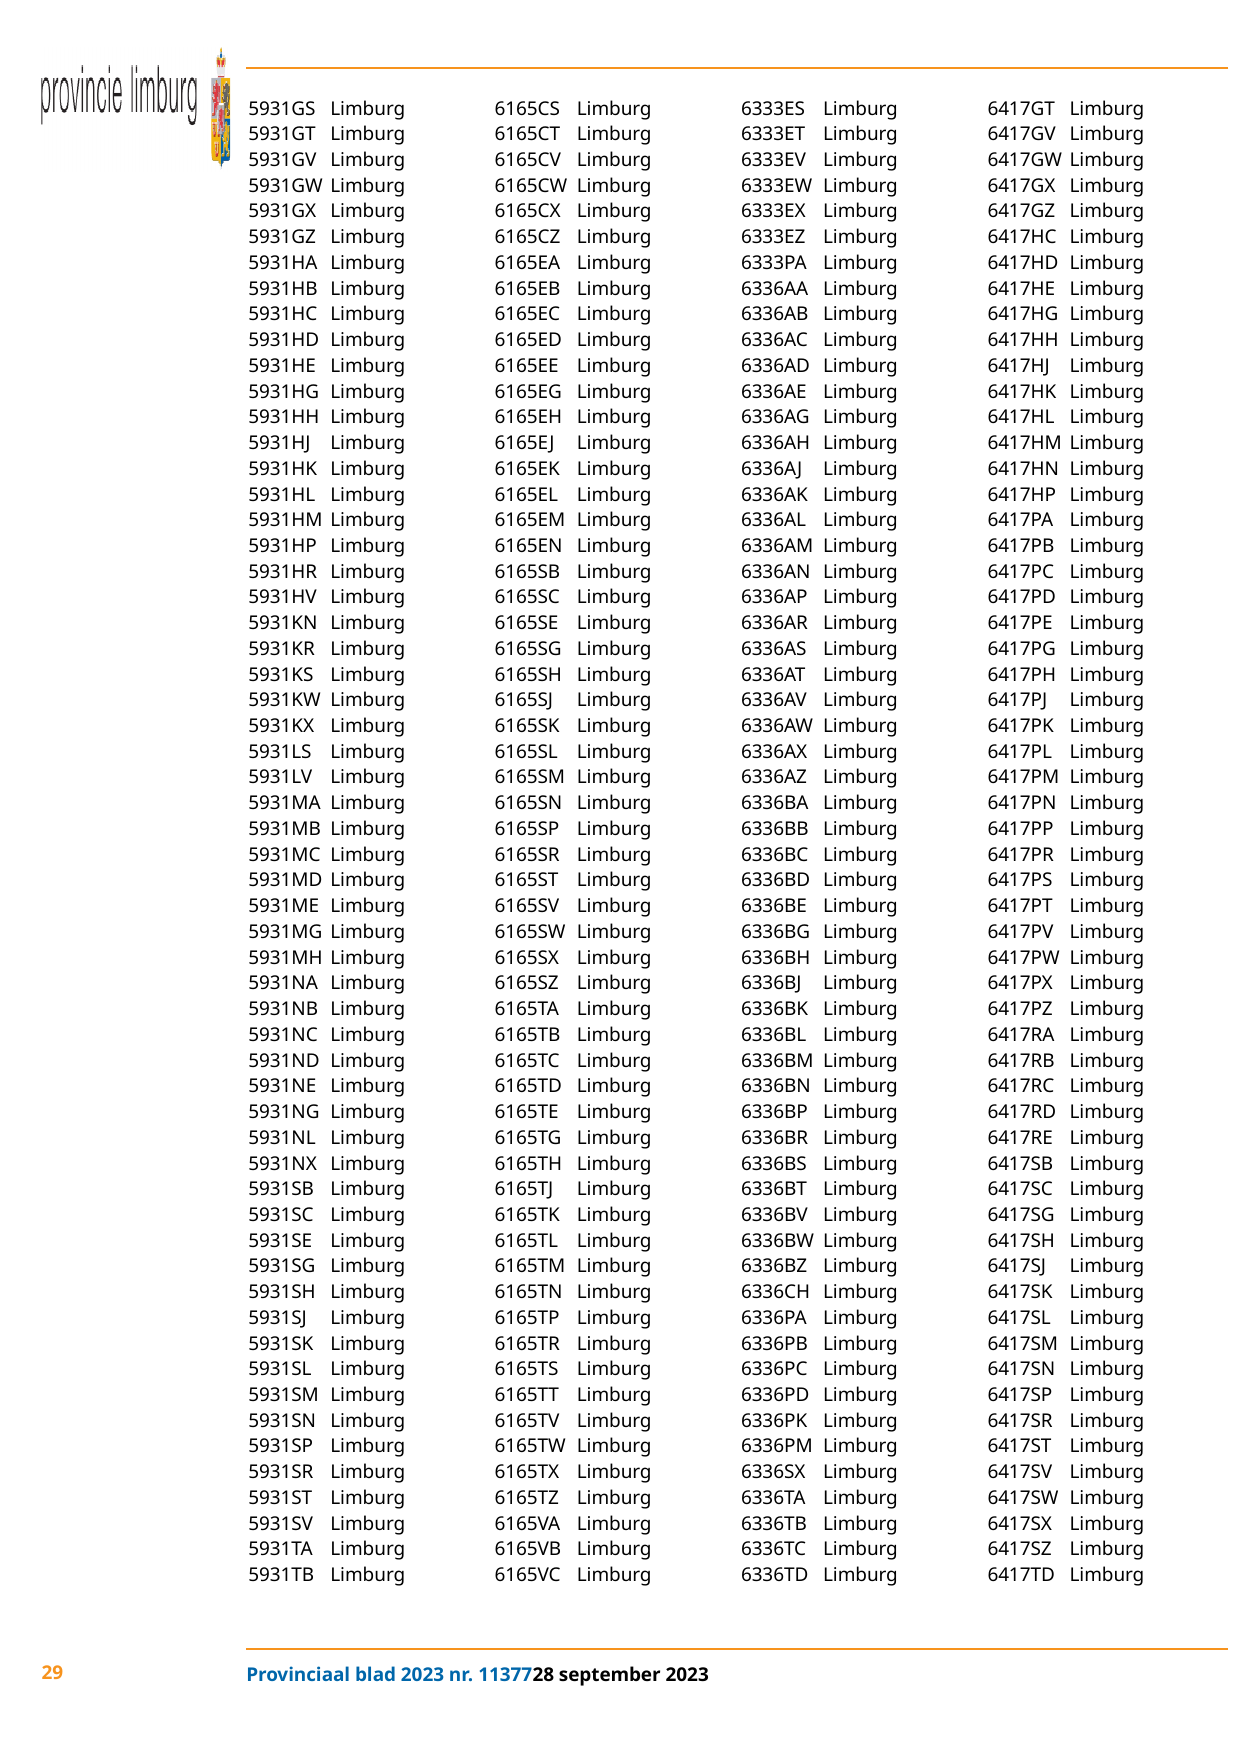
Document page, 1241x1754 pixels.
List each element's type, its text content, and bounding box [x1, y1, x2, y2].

table_cell [905, 275, 987, 301]
table_cell 6165SR [494, 841, 577, 867]
table_cell Limburg [330, 1150, 412, 1175]
table_cell 6165TZ [494, 1484, 577, 1510]
table_cell 6417HE [987, 275, 1069, 301]
table_cell [905, 1407, 987, 1433]
table_cell Limburg [823, 224, 905, 249]
table_cell [659, 1124, 741, 1150]
table_cell 6417ST [987, 1433, 1069, 1458]
table_cell 6165TS [494, 1356, 577, 1381]
table_cell [659, 95, 741, 121]
table_cell [412, 1433, 494, 1458]
table_cell 6417SP [987, 1381, 1069, 1407]
table_cell 6336AA [741, 275, 823, 301]
table_cell [412, 1381, 494, 1407]
table_cell [412, 1407, 494, 1433]
table_cell [659, 609, 741, 635]
table_cell Limburg [1069, 815, 1152, 841]
table_cell [905, 95, 987, 121]
table_cell Limburg [330, 609, 412, 635]
table_cell [412, 429, 494, 455]
table_cell [659, 1227, 741, 1253]
table_cell Limburg [823, 532, 905, 558]
table_cell [412, 841, 494, 867]
table_cell Limburg [577, 352, 659, 378]
table_cell Limburg [823, 1047, 905, 1072]
table_cell 6417PJ [987, 687, 1069, 712]
table_cell Limburg [823, 1098, 905, 1124]
table_cell [905, 1561, 987, 1587]
table_cell Limburg [823, 326, 905, 352]
table_cell 5931SL [248, 1356, 330, 1381]
table_cell [412, 712, 494, 738]
table_cell 6165TM [494, 1253, 577, 1278]
table_cell Limburg [330, 146, 412, 172]
table_cell 6165TJ [494, 1175, 577, 1201]
table_cell [659, 1381, 741, 1407]
table_cell [412, 1227, 494, 1253]
table_cell Limburg [577, 970, 659, 995]
table_cell Limburg [577, 198, 659, 223]
table_cell Limburg [577, 1356, 659, 1381]
table_cell Limburg [577, 635, 659, 661]
table_cell [905, 249, 987, 275]
table_cell [659, 1253, 741, 1278]
table_cell 6165TV [494, 1407, 577, 1433]
table_cell Limburg [330, 661, 412, 687]
table_cell [905, 1150, 987, 1175]
table_cell [905, 712, 987, 738]
table_cell Limburg [577, 1098, 659, 1124]
table_cell Limburg [330, 198, 412, 223]
table_cell 6336CH [741, 1278, 823, 1304]
table_cell Limburg [577, 146, 659, 172]
table_cell [905, 1047, 987, 1072]
table_cell Limburg [823, 944, 905, 969]
table_cell Limburg [1069, 429, 1152, 455]
table_cell [412, 1510, 494, 1536]
table_cell 5931GS [248, 95, 330, 121]
table_cell [905, 1021, 987, 1047]
table_cell [905, 635, 987, 661]
table_cell [412, 609, 494, 635]
table_cell Limburg [823, 1561, 905, 1587]
table_cell Limburg [330, 790, 412, 815]
table_cell [412, 1304, 494, 1330]
table_cell Limburg [330, 455, 412, 481]
table_cell Limburg [577, 790, 659, 815]
table_cell Limburg [330, 326, 412, 352]
table_cell [412, 1098, 494, 1124]
table_cell 6165EN [494, 532, 577, 558]
table_cell 5931MH [248, 944, 330, 969]
table_cell [659, 661, 741, 687]
table_cell 6417HG [987, 301, 1069, 326]
table_cell [905, 121, 987, 146]
table_cell Limburg [330, 867, 412, 892]
table_cell Limburg [330, 1227, 412, 1253]
table_cell [412, 1175, 494, 1201]
table_cell Limburg [330, 481, 412, 506]
table_cell Limburg [330, 1561, 412, 1587]
table_cell Limburg [1069, 995, 1152, 1021]
table_cell 5931SG [248, 1253, 330, 1278]
table_cell 6165VC [494, 1561, 577, 1587]
table_cell 5931GV [248, 146, 330, 172]
table_cell Limburg [1069, 1381, 1152, 1407]
table_cell [659, 738, 741, 764]
table_cell 6336PM [741, 1433, 823, 1458]
table_cell [905, 790, 987, 815]
table_cell 6165ED [494, 326, 577, 352]
table_cell 5931HP [248, 532, 330, 558]
table_cell 6417PT [987, 893, 1069, 918]
table_cell 6417HP [987, 481, 1069, 506]
table_cell Limburg [1069, 764, 1152, 789]
table_cell 5931HH [248, 404, 330, 429]
table_cell Limburg [823, 970, 905, 995]
table_cell [659, 1150, 741, 1175]
table_cell 6336AL [741, 506, 823, 532]
table_cell 6336PK [741, 1407, 823, 1433]
table_cell [905, 918, 987, 944]
table_cell [659, 918, 741, 944]
table_cell Limburg [1069, 1278, 1152, 1304]
table_cell Limburg [330, 1047, 412, 1072]
table_cell 6336PD [741, 1381, 823, 1407]
table_cell 6333EZ [741, 224, 823, 249]
table_cell Limburg [330, 712, 412, 738]
table_cell Limburg [577, 1175, 659, 1201]
table_cell Limburg [577, 326, 659, 352]
table_cell 6417SN [987, 1356, 1069, 1381]
table_cell [412, 121, 494, 146]
table_cell 6336BW [741, 1227, 823, 1253]
table_cell 6336AK [741, 481, 823, 506]
table_cell [905, 1073, 987, 1098]
table_cell [659, 1278, 741, 1304]
table_cell [412, 970, 494, 995]
table_cell [412, 995, 494, 1021]
table_cell 6165CZ [494, 224, 577, 249]
table_cell [905, 995, 987, 1021]
table_cell [659, 764, 741, 789]
table_cell [659, 970, 741, 995]
table_cell [412, 506, 494, 532]
table_cell [905, 1330, 987, 1356]
table_cell Limburg [577, 1484, 659, 1510]
table_cell [905, 455, 987, 481]
table_cell Limburg [1069, 1484, 1152, 1510]
table_cell Limburg [330, 687, 412, 712]
table_cell [412, 1330, 494, 1356]
table_cell 6336TB [741, 1510, 823, 1536]
table_cell 6165EM [494, 506, 577, 532]
table_cell Limburg [330, 404, 412, 429]
table_cell [905, 1201, 987, 1227]
table_cell [412, 532, 494, 558]
table_cell 6165TB [494, 1021, 577, 1047]
table_cell 6165EH [494, 404, 577, 429]
table_cell [659, 301, 741, 326]
table_cell Limburg [577, 1073, 659, 1098]
table_cell [412, 1253, 494, 1278]
table_cell [905, 1381, 987, 1407]
table_cell Limburg [1069, 1433, 1152, 1458]
table_cell 6417GT [987, 95, 1069, 121]
table_cell [905, 661, 987, 687]
table_cell 5931MB [248, 815, 330, 841]
table_cell [659, 1510, 741, 1536]
table_cell [659, 1175, 741, 1201]
table_cell 6165EE [494, 352, 577, 378]
table_cell Limburg [330, 532, 412, 558]
table_cell Limburg [823, 455, 905, 481]
table_cell [659, 455, 741, 481]
table_cell Limburg [1069, 893, 1152, 918]
table_cell 5931ME [248, 893, 330, 918]
table_cell Limburg [823, 95, 905, 121]
table_cell 6165EA [494, 249, 577, 275]
table_cell Limburg [823, 1407, 905, 1433]
table_cell 5931KR [248, 635, 330, 661]
table_cell Limburg [1069, 1124, 1152, 1150]
table_cell 6417SR [987, 1407, 1069, 1433]
table_cell 6336BJ [741, 970, 823, 995]
table_cell Limburg [577, 687, 659, 712]
table_cell 6336AH [741, 429, 823, 455]
table_cell Limburg [577, 275, 659, 301]
table_cell [905, 326, 987, 352]
table_cell [905, 198, 987, 223]
table_cell Limburg [823, 301, 905, 326]
table_cell Limburg [577, 121, 659, 146]
table_cell Limburg [823, 584, 905, 609]
table_cell [412, 584, 494, 609]
table_cell 6165TX [494, 1459, 577, 1484]
table_cell [412, 224, 494, 249]
table_cell [659, 481, 741, 506]
table_cell Limburg [330, 1201, 412, 1227]
table_cell Limburg [577, 815, 659, 841]
table_cell Limburg [330, 1510, 412, 1536]
table_cell 6336BG [741, 918, 823, 944]
table_cell 5931GT [248, 121, 330, 146]
table_cell 6165SN [494, 790, 577, 815]
table_cell Limburg [577, 558, 659, 584]
table_cell Limburg [823, 1073, 905, 1098]
table_cell [412, 1073, 494, 1098]
table_cell Limburg [330, 95, 412, 121]
table_cell [412, 1021, 494, 1047]
table_cell 6333EX [741, 198, 823, 223]
table_cell 6336AJ [741, 455, 823, 481]
table_cell 6417RD [987, 1098, 1069, 1124]
table_cell [412, 404, 494, 429]
table_cell 6165EK [494, 455, 577, 481]
table_cell [905, 764, 987, 789]
table_cell [659, 1047, 741, 1072]
table_cell [412, 481, 494, 506]
table_cell Limburg [1069, 1510, 1152, 1536]
table_cell 5931NB [248, 995, 330, 1021]
table_cell [905, 1433, 987, 1458]
table_cell Limburg [823, 249, 905, 275]
table_cell Limburg [1069, 712, 1152, 738]
table_cell 6336BN [741, 1073, 823, 1098]
table_cell Limburg [330, 1433, 412, 1458]
table_cell 6336SX [741, 1459, 823, 1484]
table_cell Limburg [823, 1381, 905, 1407]
table_cell 6417HD [987, 249, 1069, 275]
table_cell Limburg [823, 995, 905, 1021]
table_cell [412, 918, 494, 944]
table_cell Limburg [823, 1536, 905, 1561]
table_cell [659, 429, 741, 455]
table_cell 6417PM [987, 764, 1069, 789]
table_cell Limburg [577, 1304, 659, 1330]
table_cell 6336BP [741, 1098, 823, 1124]
table_cell Limburg [823, 172, 905, 198]
table_cell 6336AC [741, 326, 823, 352]
table_cell 6417PG [987, 635, 1069, 661]
table_cell [905, 970, 987, 995]
table_cell Limburg [1069, 506, 1152, 532]
table_cell 5931NG [248, 1098, 330, 1124]
table_cell [659, 815, 741, 841]
table_cell [659, 146, 741, 172]
table_cell 6333EW [741, 172, 823, 198]
table_cell Limburg [577, 506, 659, 532]
table_cell 6165EG [494, 378, 577, 403]
table_cell 6165EC [494, 301, 577, 326]
table_cell [412, 1459, 494, 1484]
table_cell Limburg [823, 764, 905, 789]
table_cell Limburg [1069, 1175, 1152, 1201]
table_cell 6165SJ [494, 687, 577, 712]
table_cell Limburg [823, 1330, 905, 1356]
table_cell Limburg [330, 121, 412, 146]
table_cell 6417TD [987, 1561, 1069, 1587]
table_cell 6165TL [494, 1227, 577, 1253]
table_cell Limburg [823, 738, 905, 764]
table_cell [905, 224, 987, 249]
table_cell Limburg [823, 687, 905, 712]
table_cell Limburg [823, 1150, 905, 1175]
table_cell Limburg [1069, 172, 1152, 198]
table_cell 6336TA [741, 1484, 823, 1510]
table_cell 6336AX [741, 738, 823, 764]
table_cell 5931HC [248, 301, 330, 326]
table_cell [412, 893, 494, 918]
table_cell Limburg [330, 1484, 412, 1510]
table_cell 5931SE [248, 1227, 330, 1253]
table_cell Limburg [823, 815, 905, 841]
table_cell 6336AR [741, 609, 823, 635]
table_cell Limburg [1069, 224, 1152, 249]
table_cell Limburg [330, 1536, 412, 1561]
table_cell Limburg [823, 1253, 905, 1278]
table_cell 6417GX [987, 172, 1069, 198]
table_cell Limburg [823, 609, 905, 635]
table_cell Limburg [1069, 95, 1152, 121]
table_cell 5931SV [248, 1510, 330, 1536]
table_cell 5931NX [248, 1150, 330, 1175]
table_cell [659, 1021, 741, 1047]
table_cell Limburg [330, 506, 412, 532]
table_cell Limburg [823, 1304, 905, 1330]
picture [41, 47, 231, 172]
table_cell [659, 1330, 741, 1356]
table_cell 6417PZ [987, 995, 1069, 1021]
table_cell Limburg [823, 1278, 905, 1304]
table_cell 5931KW [248, 687, 330, 712]
table_cell Limburg [577, 1407, 659, 1433]
table_cell 6336BT [741, 1175, 823, 1201]
table_cell [412, 1536, 494, 1561]
table_cell Limburg [577, 378, 659, 403]
table_cell 6333ES [741, 95, 823, 121]
table_cell 6165CV [494, 146, 577, 172]
table_cell 6417GW [987, 146, 1069, 172]
table_cell 6165TA [494, 995, 577, 1021]
table_cell Limburg [1069, 404, 1152, 429]
table_cell [905, 893, 987, 918]
table_cell Limburg [330, 1073, 412, 1098]
table_cell 6165VB [494, 1536, 577, 1561]
table_cell [905, 1304, 987, 1330]
table_cell [905, 481, 987, 506]
table_cell Limburg [823, 429, 905, 455]
table_cell [412, 687, 494, 712]
table_cell 5931TA [248, 1536, 330, 1561]
table_cell 5931HE [248, 352, 330, 378]
table_cell Limburg [577, 481, 659, 506]
table_cell Limburg [577, 584, 659, 609]
table_cell [659, 326, 741, 352]
table_cell [905, 1536, 987, 1561]
table_cell 5931GW [248, 172, 330, 198]
table_cell Limburg [330, 584, 412, 609]
table_cell [905, 1484, 987, 1510]
table_cell 5931MC [248, 841, 330, 867]
table_cell [659, 558, 741, 584]
table_cell Limburg [1069, 970, 1152, 995]
table_cell [659, 1433, 741, 1458]
table_cell 6165VA [494, 1510, 577, 1536]
table_cell Limburg [330, 918, 412, 944]
table_cell 5931HJ [248, 429, 330, 455]
table_cell Limburg [1069, 558, 1152, 584]
table_cell 5931KX [248, 712, 330, 738]
table_cell [905, 532, 987, 558]
table_cell Limburg [330, 841, 412, 867]
table_cell 5931GX [248, 198, 330, 223]
table_cell Limburg [577, 841, 659, 867]
table_cell Limburg [577, 1124, 659, 1150]
table_cell [659, 1561, 741, 1587]
table_cell Limburg [577, 172, 659, 198]
table_cell 6333EV [741, 146, 823, 172]
table_cell 6165SM [494, 764, 577, 789]
table_cell Limburg [823, 1201, 905, 1227]
table_cell 6165TH [494, 1150, 577, 1175]
table_cell 6417HC [987, 224, 1069, 249]
table_cell [412, 378, 494, 403]
table_cell 6417PX [987, 970, 1069, 995]
table_cell 6165TR [494, 1330, 577, 1356]
table_cell 6333PA [741, 249, 823, 275]
table_cell [412, 352, 494, 378]
table_cell 5931SJ [248, 1304, 330, 1330]
table_cell Limburg [330, 970, 412, 995]
table_cell Limburg [577, 918, 659, 944]
table_cell [659, 249, 741, 275]
table_cell 5931ST [248, 1484, 330, 1510]
table_cell 6417SJ [987, 1253, 1069, 1278]
table_cell Limburg [577, 1201, 659, 1227]
table_cell [659, 506, 741, 532]
table_cell Limburg [330, 1381, 412, 1407]
table_cell 6165EL [494, 481, 577, 506]
table_cell 6336AT [741, 661, 823, 687]
table_cell 6165SB [494, 558, 577, 584]
table_cell [412, 326, 494, 352]
table_cell 6417PB [987, 532, 1069, 558]
table_cell Limburg [577, 712, 659, 738]
table_cell Limburg [823, 1175, 905, 1201]
table_cell [659, 944, 741, 969]
table_cell Limburg [1069, 1356, 1152, 1381]
table_cell Limburg [1069, 198, 1152, 223]
table_cell 6417GV [987, 121, 1069, 146]
table_cell 6417SL [987, 1304, 1069, 1330]
table_cell 5931KN [248, 609, 330, 635]
table_cell Limburg [1069, 918, 1152, 944]
table_cell Limburg [1069, 1201, 1152, 1227]
table_cell 6165SK [494, 712, 577, 738]
table_cell [659, 404, 741, 429]
table_cell 6165ST [494, 867, 577, 892]
table_cell 6336BC [741, 841, 823, 867]
table_cell [905, 301, 987, 326]
table_cell 6417SG [987, 1201, 1069, 1227]
table_cell Limburg [1069, 1330, 1152, 1356]
table_cell [659, 1356, 741, 1381]
table_cell 6165SE [494, 609, 577, 635]
table_cell Limburg [1069, 352, 1152, 378]
table_cell [905, 146, 987, 172]
table_cell 5931SB [248, 1175, 330, 1201]
table_cell [905, 172, 987, 198]
table_cell Limburg [1069, 249, 1152, 275]
table_cell 6336TC [741, 1536, 823, 1561]
table_cell 6336AZ [741, 764, 823, 789]
table_cell Limburg [1069, 609, 1152, 635]
table_cell [905, 867, 987, 892]
table_cell Limburg [823, 506, 905, 532]
table_cell [659, 867, 741, 892]
table_cell Limburg [577, 1459, 659, 1484]
table_cell Limburg [1069, 635, 1152, 661]
table_cell 6417RA [987, 1021, 1069, 1047]
table_cell Limburg [577, 224, 659, 249]
table_cell Limburg [330, 1253, 412, 1278]
table_cell 6417PK [987, 712, 1069, 738]
table_cell 5931HL [248, 481, 330, 506]
table_cell [905, 815, 987, 841]
table_cell 6165SL [494, 738, 577, 764]
table_cell 6336AW [741, 712, 823, 738]
table_cell Limburg [330, 249, 412, 275]
table_cell Limburg [1069, 841, 1152, 867]
table_cell 5931NA [248, 970, 330, 995]
table_cell 6417HN [987, 455, 1069, 481]
table_cell Limburg [823, 1021, 905, 1047]
table_cell Limburg [823, 661, 905, 687]
table_cell 5931MG [248, 918, 330, 944]
table_cell Limburg [330, 1356, 412, 1381]
table_cell [905, 738, 987, 764]
table_cell Limburg [577, 1047, 659, 1072]
table_cell Limburg [823, 1227, 905, 1253]
table_cell [905, 1175, 987, 1201]
table_cell Limburg [577, 995, 659, 1021]
table_cell Limburg [330, 995, 412, 1021]
table_cell Limburg [823, 352, 905, 378]
table_cell [412, 455, 494, 481]
table_cell Limburg [330, 1330, 412, 1356]
table_cell Limburg [330, 1175, 412, 1201]
table_cell [412, 1356, 494, 1381]
table_cell [659, 995, 741, 1021]
table_cell Limburg [577, 1021, 659, 1047]
table_cell Limburg [1069, 1073, 1152, 1098]
table_cell 6336AG [741, 404, 823, 429]
table_cell 6165SP [494, 815, 577, 841]
table_cell Limburg [1069, 1047, 1152, 1072]
table_cell 6165TT [494, 1381, 577, 1407]
table_cell 6417HK [987, 378, 1069, 403]
table_cell 5931ND [248, 1047, 330, 1072]
table_cell 6165TE [494, 1098, 577, 1124]
table_cell 5931HB [248, 275, 330, 301]
table_cell [412, 301, 494, 326]
table_cell Limburg [823, 146, 905, 172]
table_cell 6417SK [987, 1278, 1069, 1304]
table_cell Limburg [1069, 1253, 1152, 1278]
table_cell 6417HJ [987, 352, 1069, 378]
table_cell [905, 352, 987, 378]
table_cell [412, 1561, 494, 1587]
table_cell 6336PC [741, 1356, 823, 1381]
table_cell Limburg [330, 764, 412, 789]
table_cell [659, 1201, 741, 1227]
table_cell Limburg [577, 1381, 659, 1407]
table_cell 6165SX [494, 944, 577, 969]
table_cell [412, 944, 494, 969]
table_cell Limburg [577, 1253, 659, 1278]
table_cell Limburg [823, 378, 905, 403]
table_cell [659, 841, 741, 867]
table_cell [659, 121, 741, 146]
table_cell 6417PH [987, 661, 1069, 687]
table_cell Limburg [823, 918, 905, 944]
table_cell 5931HM [248, 506, 330, 532]
table_cell 5931NL [248, 1124, 330, 1150]
table_cell 6417RC [987, 1073, 1069, 1098]
table_cell 6336BH [741, 944, 823, 969]
table_cell 5931SH [248, 1278, 330, 1304]
table_cell 5931GZ [248, 224, 330, 249]
table_cell Limburg [330, 893, 412, 918]
table_cell [659, 378, 741, 403]
table_cell Limburg [577, 1561, 659, 1587]
table_cell Limburg [1069, 584, 1152, 609]
table_cell Limburg [330, 738, 412, 764]
table_cell 6417GZ [987, 198, 1069, 223]
table_cell [905, 687, 987, 712]
table_cell 6417PE [987, 609, 1069, 635]
table_cell [659, 224, 741, 249]
table_cell [659, 1304, 741, 1330]
table_cell [905, 1510, 987, 1536]
table_cell Limburg [1069, 790, 1152, 815]
table_cell Limburg [1069, 455, 1152, 481]
table_cell 6417PW [987, 944, 1069, 969]
table_cell [412, 738, 494, 764]
table_cell 6165TW [494, 1433, 577, 1458]
table_cell 6336PA [741, 1304, 823, 1330]
table_cell 6417PC [987, 558, 1069, 584]
table_cell [412, 764, 494, 789]
table_cell Limburg [577, 455, 659, 481]
table_cell [412, 1150, 494, 1175]
table_cell 5931SN [248, 1407, 330, 1433]
table_cell [905, 558, 987, 584]
table_cell 6417SC [987, 1175, 1069, 1201]
table_cell Limburg [1069, 1098, 1152, 1124]
table_cell Limburg [1069, 481, 1152, 506]
table_cell Limburg [1069, 378, 1152, 403]
table_cell [659, 1459, 741, 1484]
table_cell Limburg [577, 867, 659, 892]
table_cell [659, 893, 741, 918]
table_cell 5931NE [248, 1073, 330, 1098]
table_cell [905, 841, 987, 867]
table_cell 6417SX [987, 1510, 1069, 1536]
table_cell [412, 815, 494, 841]
table_cell Limburg [1069, 944, 1152, 969]
table_cell [412, 867, 494, 892]
table_cell Limburg [1069, 1021, 1152, 1047]
table_cell Limburg [330, 558, 412, 584]
table_cell Limburg [577, 404, 659, 429]
table_cell 6336BE [741, 893, 823, 918]
table_cell 6336AE [741, 378, 823, 403]
table_cell Limburg [330, 635, 412, 661]
table_cell 5931SR [248, 1459, 330, 1484]
table_cell [412, 275, 494, 301]
table_cell [905, 1253, 987, 1278]
table_cell 6165CS [494, 95, 577, 121]
table_cell 6165TP [494, 1304, 577, 1330]
table_cell Limburg [1069, 1227, 1152, 1253]
table_cell [659, 1098, 741, 1124]
table_cell 6336AM [741, 532, 823, 558]
table_cell 6165SV [494, 893, 577, 918]
table_cell 6336AD [741, 352, 823, 378]
table_cell 5931LS [248, 738, 330, 764]
table_cell [905, 1278, 987, 1304]
table_cell 6165SZ [494, 970, 577, 995]
table_cell Limburg [577, 1227, 659, 1253]
table_cell [905, 584, 987, 609]
table_cell Limburg [577, 1510, 659, 1536]
table_cell [905, 1356, 987, 1381]
table_cell [412, 1047, 494, 1072]
table_cell Limburg [1069, 867, 1152, 892]
table_cell [412, 1201, 494, 1227]
table_cell Limburg [330, 352, 412, 378]
table_cell 5931SM [248, 1381, 330, 1407]
table_cell 5931KS [248, 661, 330, 687]
table_cell 6336PB [741, 1330, 823, 1356]
table_cell 6165EJ [494, 429, 577, 455]
table_cell 6336BS [741, 1150, 823, 1175]
table_cell Limburg [330, 944, 412, 969]
table_cell Limburg [577, 249, 659, 275]
table_cell 6336BZ [741, 1253, 823, 1278]
table_cell Limburg [330, 1304, 412, 1330]
table_cell Limburg [1069, 146, 1152, 172]
table_cell Limburg [330, 378, 412, 403]
table_cell 5931HV [248, 584, 330, 609]
table_cell Limburg [577, 893, 659, 918]
table_cell Limburg [330, 429, 412, 455]
table_cell 5931MA [248, 790, 330, 815]
table_cell Limburg [330, 1407, 412, 1433]
table_cell Limburg [330, 301, 412, 326]
table_cell Limburg [330, 1459, 412, 1484]
table_cell [905, 1227, 987, 1253]
table_cell [659, 352, 741, 378]
table_cell [659, 1073, 741, 1098]
table_cell 6165CW [494, 172, 577, 198]
table_cell Limburg [577, 738, 659, 764]
table_cell Limburg [823, 841, 905, 867]
table_cell Limburg [823, 712, 905, 738]
table_cell 6165SH [494, 661, 577, 687]
table_cell 6417RB [987, 1047, 1069, 1072]
table_cell 6336BL [741, 1021, 823, 1047]
table_cell Limburg [577, 1150, 659, 1175]
table_cell Limburg [577, 429, 659, 455]
table_cell 5931MD [248, 867, 330, 892]
table_cell Limburg [823, 635, 905, 661]
table_cell 6165TN [494, 1278, 577, 1304]
table_cell [412, 1278, 494, 1304]
table_cell [412, 635, 494, 661]
table_cell 6165SC [494, 584, 577, 609]
table_cell Limburg [1069, 1150, 1152, 1175]
table_cell 6165TG [494, 1124, 577, 1150]
table_cell 6417SV [987, 1459, 1069, 1484]
table_cell Limburg [823, 1433, 905, 1458]
table_cell Limburg [330, 1278, 412, 1304]
table_cell 6417SM [987, 1330, 1069, 1356]
table_cell Limburg [330, 275, 412, 301]
table_cell [905, 429, 987, 455]
table_cell Limburg [1069, 1304, 1152, 1330]
table_cell Limburg [577, 1330, 659, 1356]
table_cell 5931NC [248, 1021, 330, 1047]
table_cell Limburg [823, 1356, 905, 1381]
table_cell Limburg [1069, 687, 1152, 712]
table_cell [412, 790, 494, 815]
table_cell [659, 1407, 741, 1433]
table_cell 6336AB [741, 301, 823, 326]
table_cell 5931SC [248, 1201, 330, 1227]
table_cell [412, 172, 494, 198]
table_cell [412, 1124, 494, 1150]
table_cell 6336BK [741, 995, 823, 1021]
table_cell 6165TK [494, 1201, 577, 1227]
table_cell 6417RE [987, 1124, 1069, 1150]
table_cell Limburg [823, 1510, 905, 1536]
table_cell Limburg [1069, 121, 1152, 146]
table_cell Limburg [1069, 275, 1152, 301]
table_cell 6417HH [987, 326, 1069, 352]
table_cell Limburg [823, 790, 905, 815]
table_cell 6165CX [494, 198, 577, 223]
table_cell [905, 1098, 987, 1124]
table_cell [659, 712, 741, 738]
table_cell 6417PP [987, 815, 1069, 841]
table_cell Limburg [1069, 532, 1152, 558]
table_cell [659, 790, 741, 815]
table_cell Limburg [577, 1278, 659, 1304]
table_cell 6165TC [494, 1047, 577, 1072]
table_cell [659, 275, 741, 301]
table_cell [659, 198, 741, 223]
table_cell 6336AV [741, 687, 823, 712]
table_cell 5931TB [248, 1561, 330, 1587]
table_cell [905, 609, 987, 635]
table_cell 5931HK [248, 455, 330, 481]
table_cell [412, 661, 494, 687]
table_cell 6336BD [741, 867, 823, 892]
table_cell Limburg [330, 1124, 412, 1150]
table_cell [659, 1536, 741, 1561]
table_cell 6165EB [494, 275, 577, 301]
table_cell Limburg [823, 1484, 905, 1510]
table_cell 6417PL [987, 738, 1069, 764]
table_cell Limburg [823, 275, 905, 301]
table_cell [659, 635, 741, 661]
table_cell [659, 584, 741, 609]
table_cell Limburg [577, 764, 659, 789]
table_cell 6417HL [987, 404, 1069, 429]
table_cell 5931SK [248, 1330, 330, 1356]
table_cell 6336AP [741, 584, 823, 609]
table_cell [905, 1459, 987, 1484]
table_cell 6417SH [987, 1227, 1069, 1253]
table_cell [412, 95, 494, 121]
table_cell Limburg [330, 1021, 412, 1047]
table_cell 6417SB [987, 1150, 1069, 1175]
table_cell Limburg [577, 1433, 659, 1458]
table_cell 6417PR [987, 841, 1069, 867]
table_cell Limburg [823, 198, 905, 223]
table_cell 6336TD [741, 1561, 823, 1587]
table_cell 5931SP [248, 1433, 330, 1458]
table_cell Limburg [577, 95, 659, 121]
table_cell Limburg [330, 1098, 412, 1124]
table_cell 5931HR [248, 558, 330, 584]
table_cell 6165CT [494, 121, 577, 146]
table_cell Limburg [823, 558, 905, 584]
table_cell 6417SZ [987, 1536, 1069, 1561]
table_cell [412, 249, 494, 275]
table_cell [659, 172, 741, 198]
table_cell 6165SG [494, 635, 577, 661]
table_cell [412, 198, 494, 223]
table_cell 5931LV [248, 764, 330, 789]
table_cell 6333ET [741, 121, 823, 146]
table_cell Limburg [823, 1124, 905, 1150]
table_cell Limburg [577, 944, 659, 969]
table_cell 6165SW [494, 918, 577, 944]
table_cell Limburg [1069, 301, 1152, 326]
table_cell [905, 506, 987, 532]
table_cell 6417PA [987, 506, 1069, 532]
table_cell 6417PN [987, 790, 1069, 815]
table_cell 6336BB [741, 815, 823, 841]
table_cell 6417HM [987, 429, 1069, 455]
table_cell Limburg [330, 815, 412, 841]
table_cell Limburg [1069, 1459, 1152, 1484]
table_cell Limburg [330, 172, 412, 198]
table_cell 6417PD [987, 584, 1069, 609]
table_cell Limburg [1069, 326, 1152, 352]
table_cell Limburg [577, 661, 659, 687]
table_cell Limburg [823, 481, 905, 506]
table_cell 6336BA [741, 790, 823, 815]
table_cell Limburg [823, 404, 905, 429]
table_cell Limburg [823, 121, 905, 146]
table_cell 6336BV [741, 1201, 823, 1227]
table_cell Limburg [330, 224, 412, 249]
table_cell 6417SW [987, 1484, 1069, 1510]
table_cell [412, 558, 494, 584]
table_cell 6165TD [494, 1073, 577, 1098]
table_cell 6417PS [987, 867, 1069, 892]
table_cell Limburg [577, 1536, 659, 1561]
table_cell Limburg [577, 532, 659, 558]
table_cell [412, 1484, 494, 1510]
table_cell Limburg [823, 1459, 905, 1484]
table_cell 6417PV [987, 918, 1069, 944]
table_cell [659, 532, 741, 558]
table_cell Limburg [1069, 661, 1152, 687]
table_cell Limburg [1069, 1561, 1152, 1587]
table_cell Limburg [1069, 1536, 1152, 1561]
table_cell Limburg [823, 867, 905, 892]
table_cell [905, 944, 987, 969]
table_cell 6336AS [741, 635, 823, 661]
table_cell 6336BM [741, 1047, 823, 1072]
table_cell [659, 1484, 741, 1510]
table_cell 5931HG [248, 378, 330, 403]
table_cell 5931HA [248, 249, 330, 275]
table_cell Limburg [577, 301, 659, 326]
table_cell Limburg [1069, 1407, 1152, 1433]
table_cell Limburg [1069, 738, 1152, 764]
table_cell [905, 404, 987, 429]
table_cell 5931HD [248, 326, 330, 352]
table_cell 6336AN [741, 558, 823, 584]
table_cell [905, 378, 987, 403]
table_cell Limburg [577, 609, 659, 635]
table_cell [412, 146, 494, 172]
table_cell [905, 1124, 987, 1150]
table_cell 6336BR [741, 1124, 823, 1150]
table_cell [659, 687, 741, 712]
table_cell Limburg [823, 893, 905, 918]
